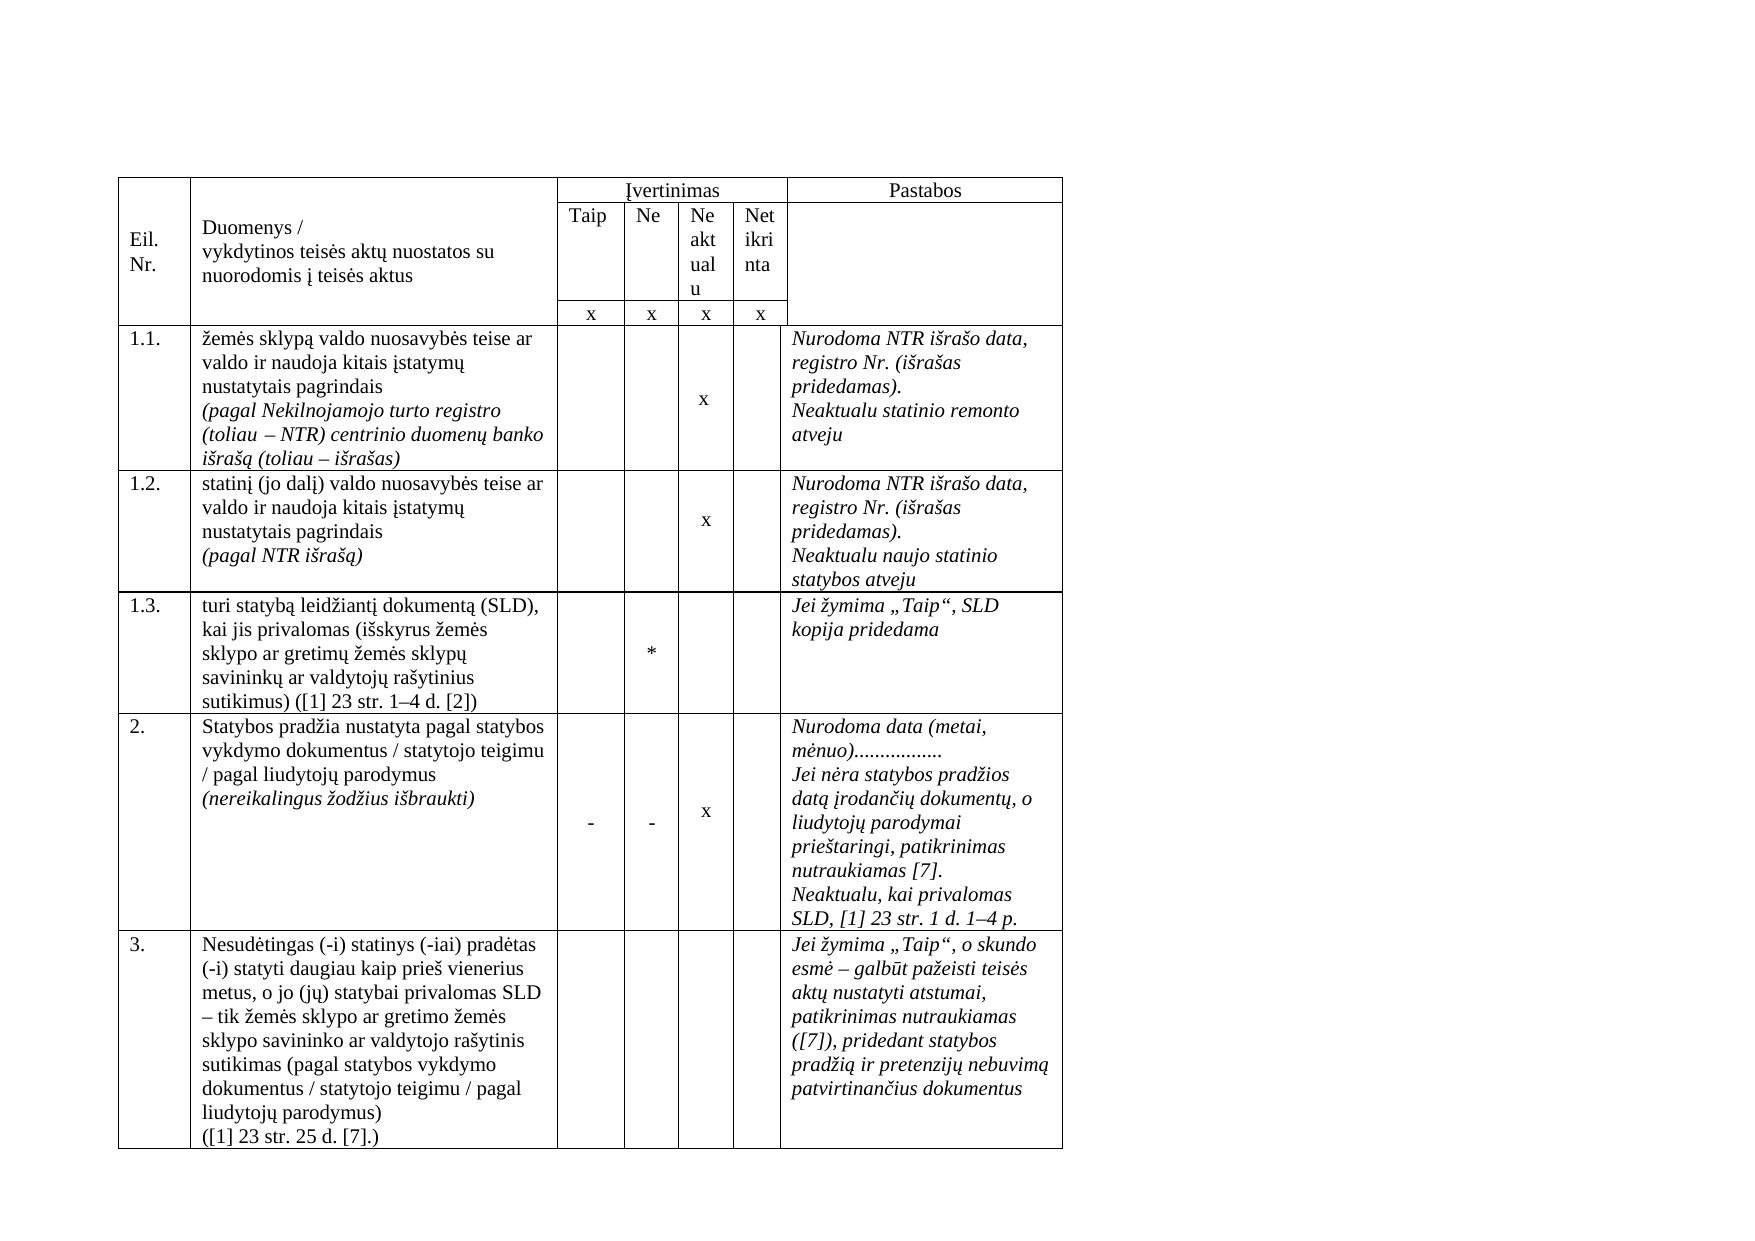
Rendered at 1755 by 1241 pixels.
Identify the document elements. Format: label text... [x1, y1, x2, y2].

table_cell Statybos pradžia nustatyta pagal statybos vykdymo dokumentus / statytojo teigimu / pagal liudytojų parodymus (nereikalingus žodžius išbraukti) [191, 714, 557, 930]
table_header Duomenys / vykdytinos teisės aktų nuostatos su nuorodomis į teisės aktus [191, 178, 557, 325]
table_cell statinį (jo dalį) valdo nuosavybės teise ar valdo ir naudoja kitais įstatymų nustatytais pagrindais (pagal NTR išrašą) [191, 471, 557, 591]
table_cell [679, 931, 733, 1148]
table_cell * [625, 593, 678, 713]
table_cell [558, 931, 624, 1148]
table_cell [558, 471, 624, 591]
table_cell Nurodoma NTR išrašo data, registro Nr. (išrašas pridedamas). Neaktualu statinio remonto atveju [781, 326, 1062, 470]
table_cell x [734, 301, 787, 325]
table_cell Ne [625, 203, 678, 299]
table_cell 3. [119, 931, 190, 1148]
table_cell Jei žymima „Taip“, SLD kopija pridedama [781, 593, 1062, 713]
table_cell [558, 326, 624, 470]
table_cell x [679, 301, 733, 325]
table_cell 1.2. [119, 471, 190, 591]
table_cell 1.3. [119, 593, 190, 713]
table_cell x [679, 714, 733, 930]
table_header Pastabos [788, 178, 1062, 202]
table_cell [734, 471, 780, 591]
table_cell [788, 203, 1062, 325]
table_cell Nesudėtingas (-i) statinys (-iai) pradėtas (-i) statyti daugiau kaip prieš vienerius metus, o jo (jų) statybai privalomas SLD – tik žemės sklypo ar gretimo žemės sklypo savininko ar valdytojo rašytinis sutikimas (pagal statybos vykdymo dokumentus / statytojo teigimu / pagal liudytojų parodymus) ([1] 23 str. 25 d. [7].) [191, 931, 557, 1148]
table_cell x [558, 301, 624, 325]
table_cell 2. [119, 714, 190, 930]
table_header Įvertinimas [558, 178, 787, 202]
table_header Eil. Nr. [119, 178, 190, 325]
table_cell [558, 593, 624, 713]
table_cell Taip [558, 203, 624, 299]
table_cell Jei žymima „Taip“, o skundo esmė – galbūt pažeisti teisės aktų nustatyti atstumai, patikrinimas nutraukiamas ([7]), pridedant statybos pradžią ir pretenzijų nebuvimą patvirtinančius dokumentus [781, 931, 1062, 1148]
table_cell [734, 714, 780, 930]
table_cell [625, 326, 678, 470]
table_cell Nurodoma NTR išrašo data, registro Nr. (išrašas pridedamas). Neaktualu naujo statinio statybos atveju [781, 471, 1062, 591]
table_cell - [558, 714, 624, 930]
table_cell [625, 931, 678, 1148]
table_cell [679, 593, 733, 713]
table_cell 1.1. [119, 326, 190, 470]
table_cell x [679, 471, 733, 591]
table_cell [625, 471, 678, 591]
table_cell Netikrinta [734, 203, 787, 299]
table_cell žemės sklypą valdo nuosavybės teise ar valdo ir naudoja kitais įstatymų nustatytais pagrindais (pagal Nekilnojamojo turto registro (toliau – NTR) centrinio duomenų banko išrašą (toliau – išrašas) [191, 326, 557, 470]
table_cell x [679, 326, 733, 470]
table_cell Nurodoma data (metai, mėnuo)................. Jei nėra statybos pradžios datą įrodančių dokumentų, o liudytojų parodymai prieštaringi, patikrinimas nutraukiamas [7]. Neaktualu, kai privalomas SLD, [1] 23 str. 1 d. 1–4 p. [781, 714, 1062, 930]
table_cell [734, 931, 780, 1148]
table_cell x [625, 301, 678, 325]
table_cell turi statybą leidžiantį dokumentą (SLD), kai jis privalomas (išskyrus žemės sklypo ar gretimų žemės sklypų savininkų ar valdytojų rašytinius sutikimus) ([1] 23 str. 1–4 d. [2]) [191, 593, 557, 713]
table_cell [734, 593, 780, 713]
table_cell Neaktualu [679, 203, 733, 299]
table_cell [734, 326, 780, 470]
table_cell - [625, 714, 678, 930]
